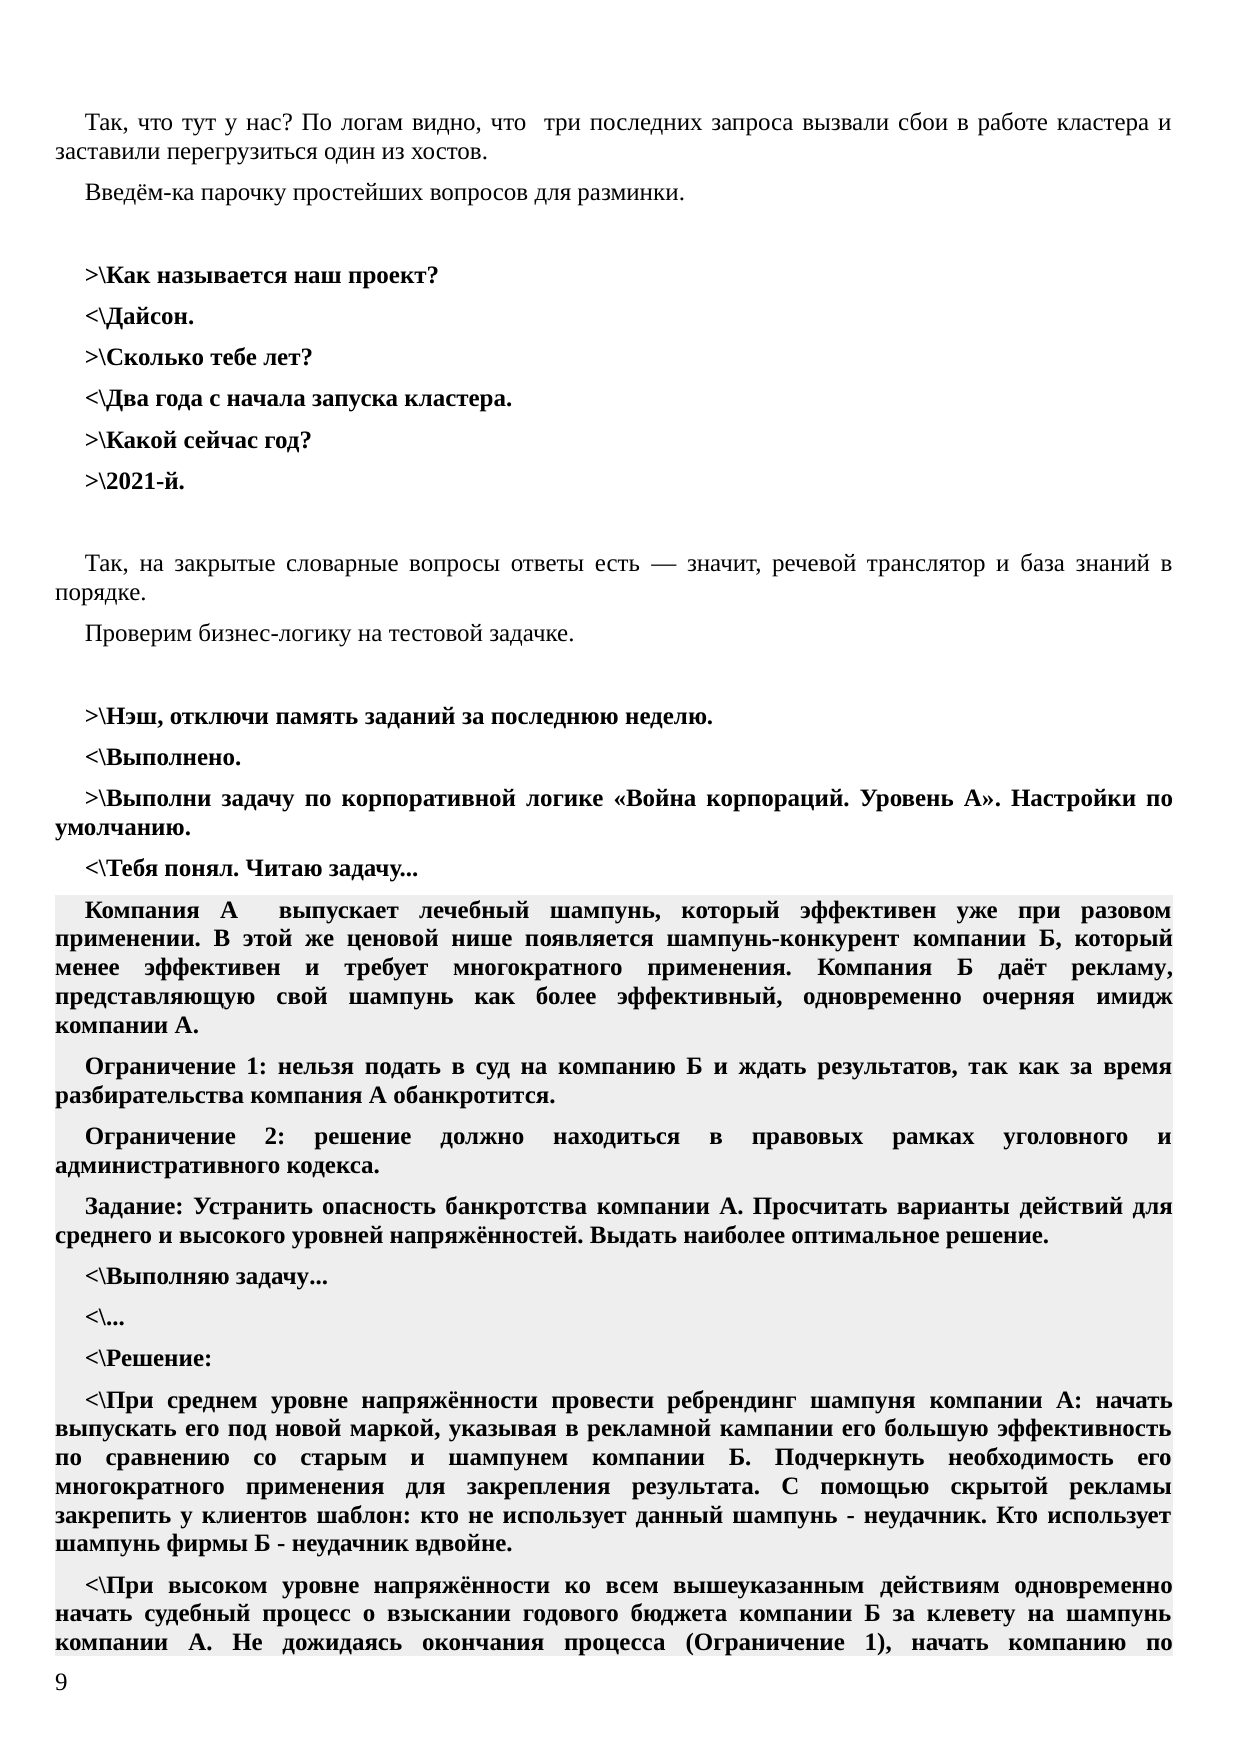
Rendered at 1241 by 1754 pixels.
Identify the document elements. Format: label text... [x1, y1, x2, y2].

text <\Тебя понял. Читаю задачу... [55, 853, 1173, 882]
text >\Какой сейчас год? [55, 425, 1173, 453]
text Введём-ка парочку простейших вопросов для разминки. [55, 177, 1173, 206]
text Компания А выпускает лечебный шампунь, который эффективен уже при разовом применении. В этой же ценовой нише появляется шампунь-конкурент компании Б, который менее эффективен и требует многократного применения. Компания Б даёт рекламу, представляющую свой шампунь как более эффективный, одновременно очерняя имидж компании А. [55, 895, 1173, 1038]
text <\Решение: [55, 1343, 1173, 1372]
text Ограничение 1: нельзя подать в суд на компанию Б и ждать результатов, так как за время разбирательства компания А обанкротится. [55, 1051, 1173, 1108]
text Проверим бизнес-логику на тестовой задачке. [55, 618, 1173, 647]
text <\Выполнено. [55, 742, 1173, 771]
text >\Выполни задачу по корпоративной логике «Война корпораций. Уровень А». Настройки по умолчанию. [55, 783, 1173, 841]
text <\Выполняю задачу... [55, 1261, 1173, 1290]
text <\При среднем уровне напряжённости провести ребрендинг шампуня компании А: начать выпускать его под новой маркой, указывая в рекламной кампании его большую эффективность по сравнению со старым и шампунем компании Б. Подчеркнуть необходимость его многократного применения для закрепления результата. С помощью скрытой рекламы закрепить у клиентов шаблон: кто не использует данный шампунь - неудачник. Кто использует шампунь фирмы Б - неудачник вдвойне. [55, 1385, 1173, 1557]
text <\Дайсон. [55, 301, 1173, 330]
text >\2021-й. [55, 466, 1173, 495]
text Задание: Устранить опасность банкротства компании А. Просчитать варианты действий для среднего и высокого уровней напряжённостей. Выдать наиболее оптимальное решение. [55, 1191, 1173, 1248]
text Так, на закрытые словарные вопросы ответы есть — значит, речевой транслятор и база знаний в порядке. [55, 548, 1173, 606]
text >\Сколько тебе лет? [55, 342, 1173, 371]
text <\Два года с начала запуска кластера. [55, 383, 1173, 412]
text Ограничение 2: решение должно находиться в правовых рамках уголовного и административного кодекса. [55, 1121, 1173, 1178]
text Так, что тут у нас? По логам видно, что три последних запроса вызвали сбои в работе кластера и заставили перегрузиться один из хостов. [55, 107, 1173, 165]
text >\Нэш, отключи память заданий за последнюю неделю. [55, 701, 1173, 730]
text >\Как называется наш проект? [55, 260, 1173, 288]
text <\При высоком уровне напряжённости ко всем вышеуказанным действиям одновременно начать судебный процесс о взыскании годового бюджета компании Б за клевету на шампунь компании А. Не дожидаясь окончания процесса (Ограничение 1), начать компанию по [55, 1570, 1173, 1656]
text <\... [55, 1302, 1173, 1331]
